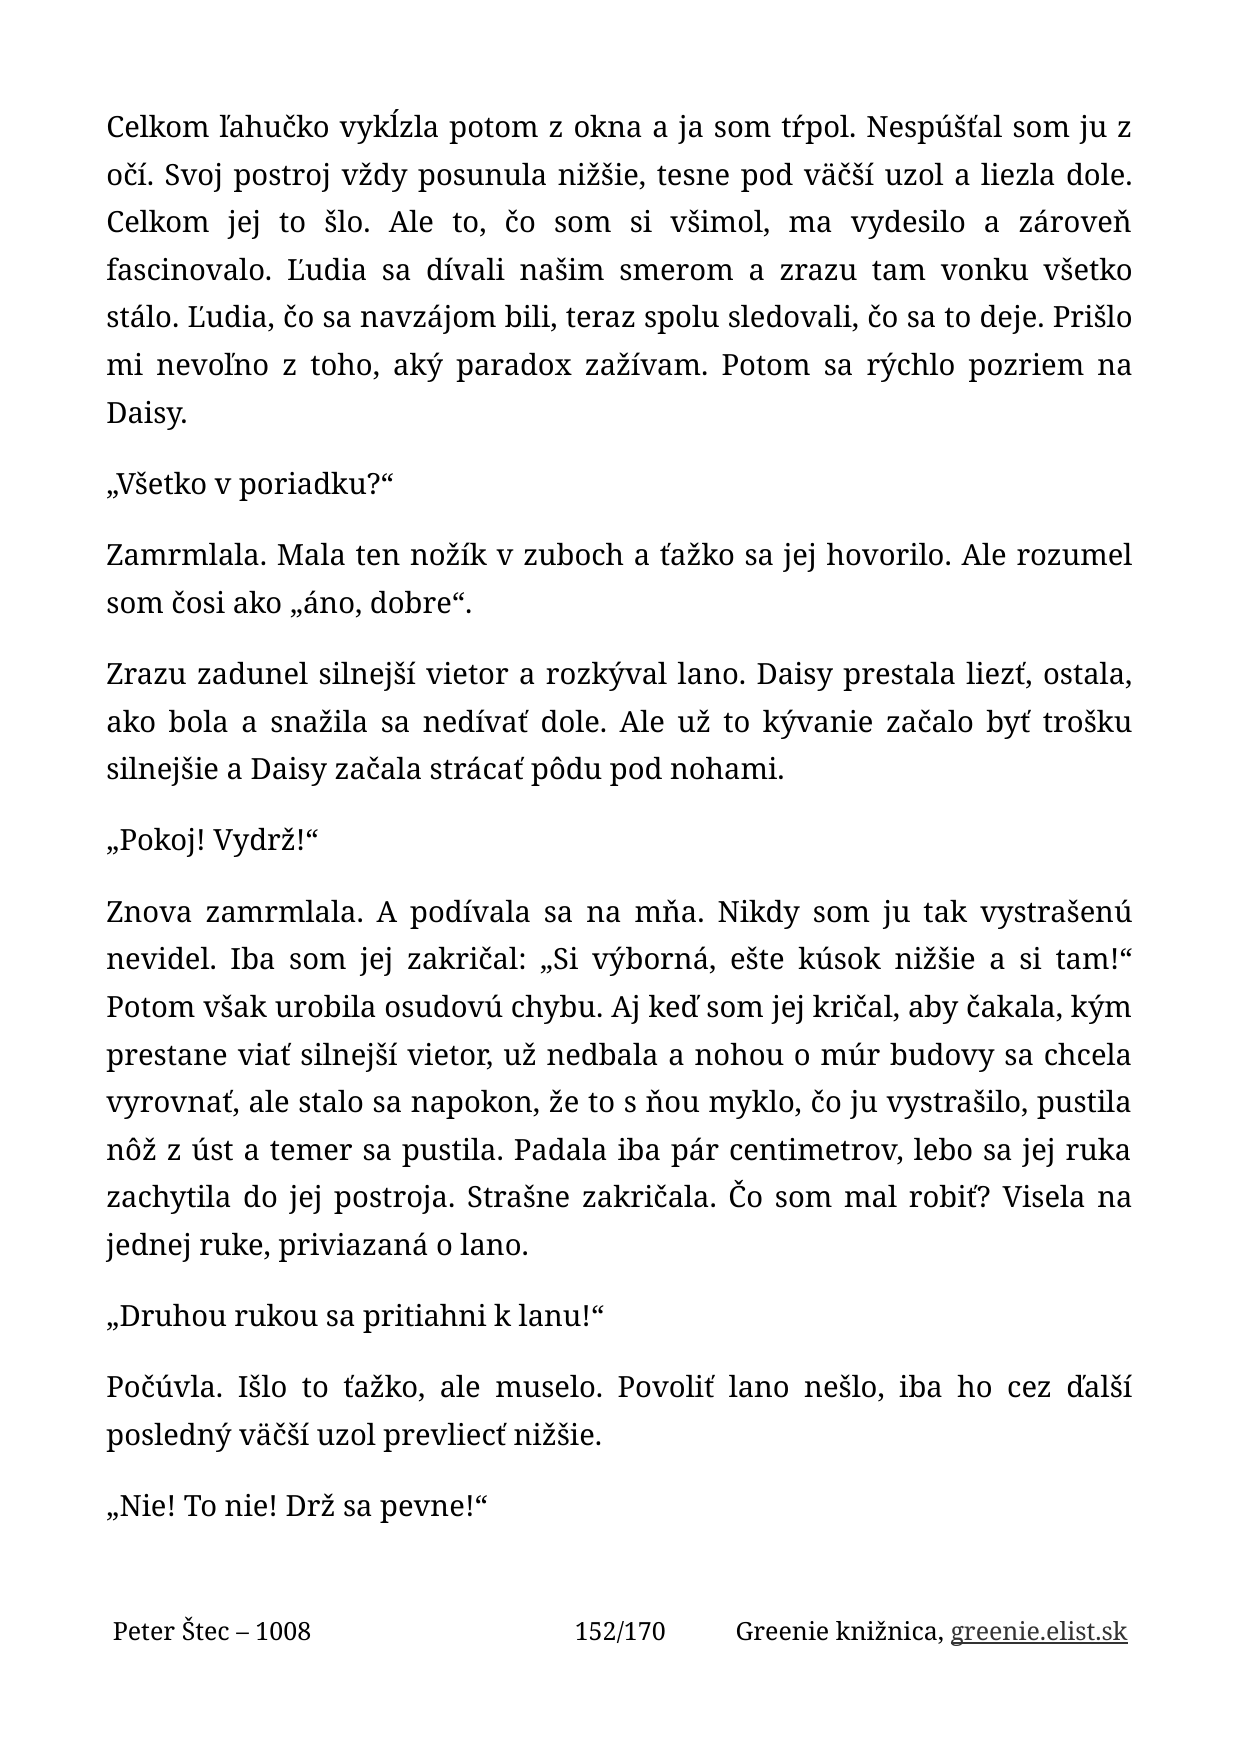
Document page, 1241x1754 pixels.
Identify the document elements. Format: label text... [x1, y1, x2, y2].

text „Nie! To nie! Drž sa pevne!“ [106, 1486, 1134, 1525]
text Celkom ľahučko vykĺzla potom z okna a ja som tŕpol. Nespúšťal som ju z očí. Svoj postroj vždy posunula nižšie, tesne pod väčší uzol a liezla dole. Celkom jej to šlo. Ale to, čo som si všimol, ma vydesilo a zároveň fascinovalo. Ľudia sa dívali našim smerom a zrazu tam vonku všetko stálo. Ľudia, čo sa navzájom bili, teraz spolu sledovali, čo sa to deje. Prišlo mi nevoľno z toho, aký paradox zažívam. Potom sa rýchlo pozriem na Daisy. [106, 106, 1134, 432]
text Zrazu zadunel silnejší vietor a rozkýval lano. Daisy prestala liezť, ostala, ako bola a snažila sa nedívať dole. Ale už to kývanie začalo byť trošku silnejšie a Daisy začala strácať pôdu pod nohami. [106, 653, 1134, 788]
text „Pokoj! Vydrž!“ [106, 820, 1134, 859]
text „Všetko v poriadku?“ [106, 463, 1134, 503]
text Znova zamrmlala. A podívala sa na mňa. Nikdy som ju tak vystrašenú nevidel. Iba som jej zakričal: „Si výborná, ešte kúsok nižšie a si tam!“ Potom však urobila osudovú chybu. Aj keď som jej kričal, aby čakala, kým prestane viať silnejší vietor, už nedbala a nohou o múr budovy sa chcela vyrovnať, ale stalo sa napokon, že to s ňou myklo, čo ju vystrašilo, pustila nôž z úst a temer sa pustila. Padala iba pár centimetrov, lebo sa jej ruka zachytila do jej postroja. Strašne zakričala. Čo som mal robiť? Visela na jednej ruke, priviazaná o lano. [106, 891, 1134, 1264]
text Zamrmlala. Mala ten nožík v zuboch a ťažko sa jej hovorilo. Ale rozumel som čosi ako „áno, dobre“. [106, 534, 1134, 622]
text „Druhou rukou sa pritiahni k lanu!“ [106, 1295, 1134, 1335]
text Počúvla. Išlo to ťažko, ale muselo. Povoliť lano nešlo, iba ho cez ďalší posledný väčší uzol prevliecť nižšie. [106, 1367, 1134, 1454]
